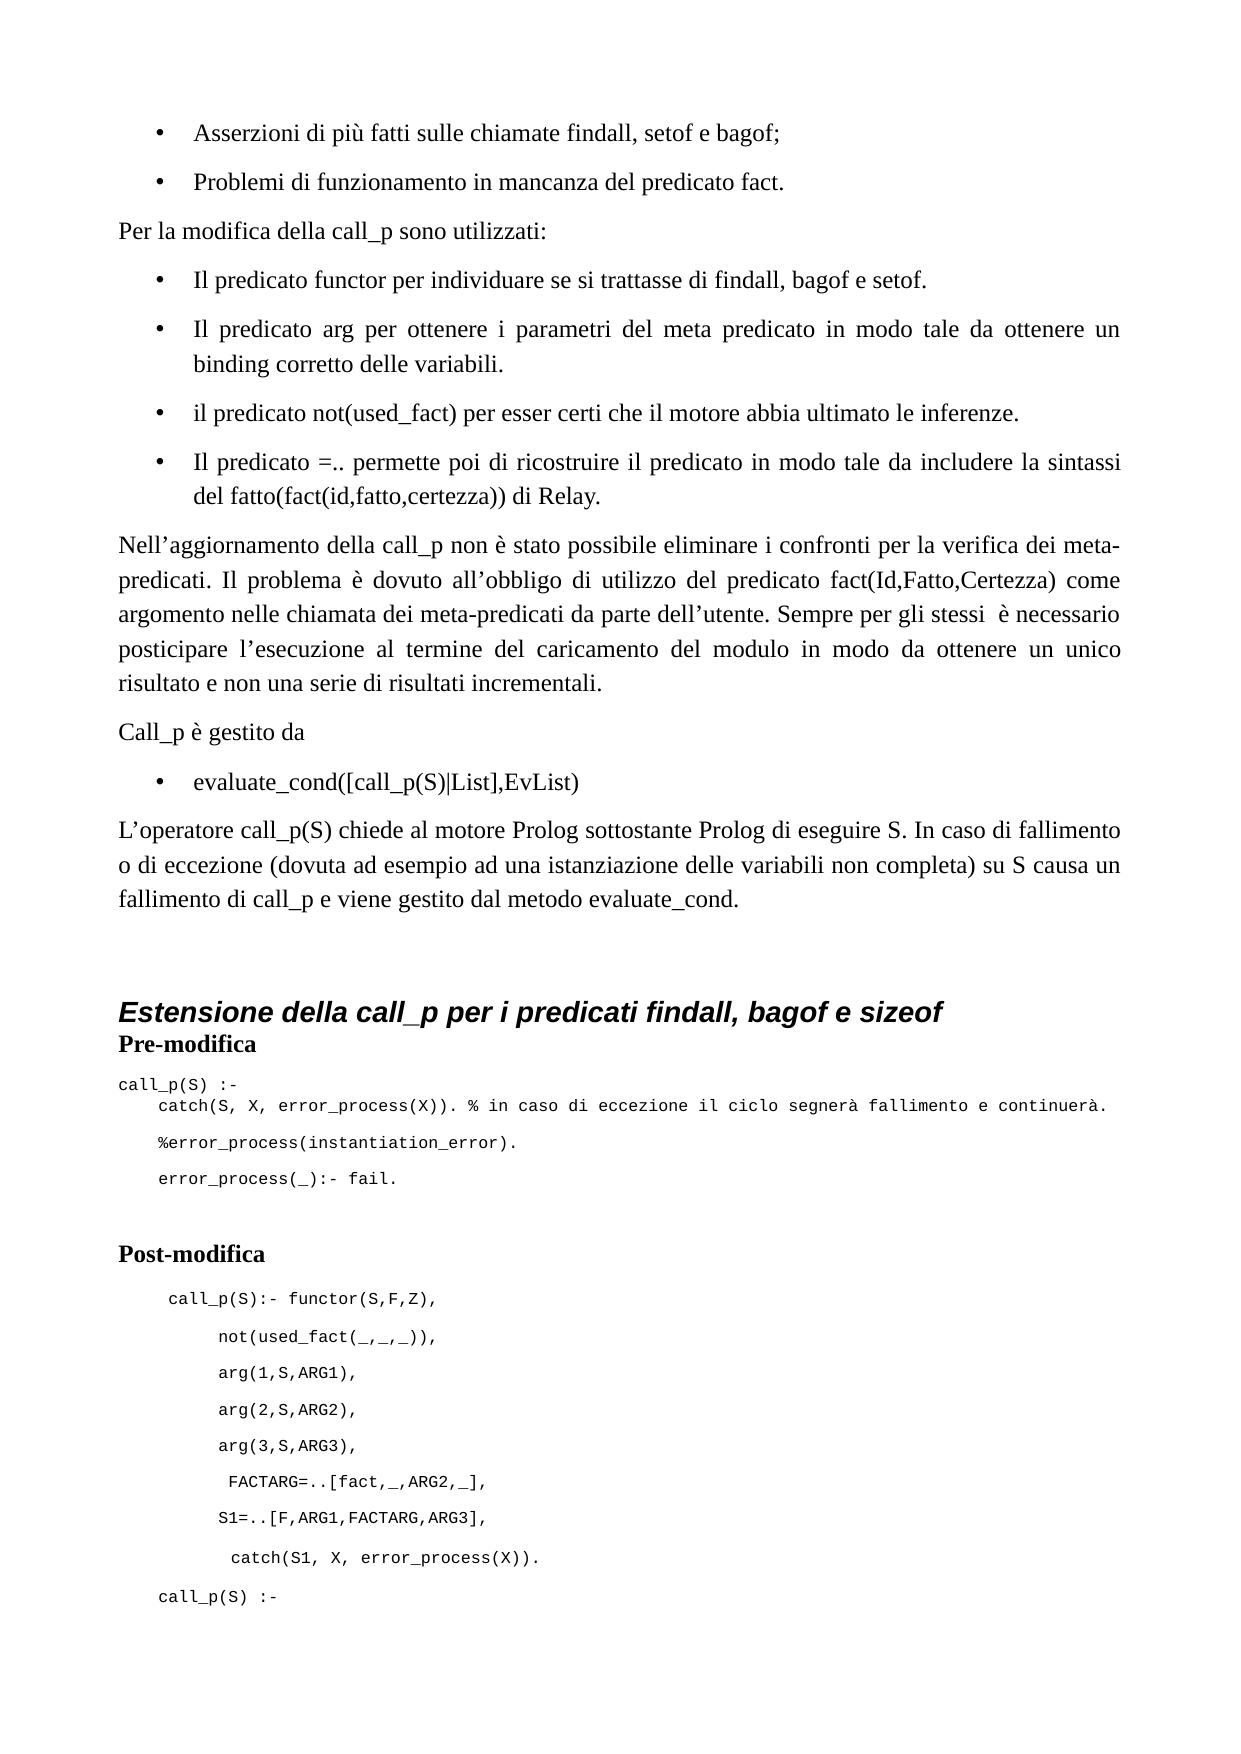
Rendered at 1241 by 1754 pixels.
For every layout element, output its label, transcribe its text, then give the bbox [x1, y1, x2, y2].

list Problemi di funzionamento in mancanza del predicato fact. [156, 167, 1122, 196]
text call_p(S) :- [118, 1076, 1122, 1095]
text arg(2,S,ARG2), [118, 1401, 1122, 1420]
text L’operatore call_p(S) chiede al motore Prolog sottostante Prolog di eseguire S. In caso di fallimento o di eccezione (dovuta ad esempio ad una istanziazione delle variabili non completa) su S causa un fallimento di call_p e viene gestito dal metodo evaluate_cond. [118, 816, 1122, 913]
list Il predicato arg per ottenere i parametri del meta predicato in modo tale da ottenere un binding corretto delle variabili. [156, 314, 1122, 378]
text not(used_fact(_,_,_)), [118, 1329, 1122, 1348]
list Il predicato functor per individuare se si trattasse di findall, bagof e setof. [156, 265, 1122, 294]
text S1=..[F,ARG1,FACTARG,ARG3], [118, 1510, 1122, 1529]
text Call_p è gestito da [118, 717, 1122, 746]
text call_p(S) :- [118, 1588, 1122, 1607]
text arg(3,S,ARG3), [118, 1438, 1122, 1456]
text catch(S1, X, error_process(X)). [118, 1546, 1122, 1570]
text FACTARG=..[fact,_,ARG2,_], [118, 1474, 1122, 1493]
text error_process(_):- fail. [118, 1171, 1122, 1189]
list Il predicato =.. permette poi di ricostruire il predicato in modo tale da includere la sintassi del fatto(fact(id,fatto,certezza)) di Relay. [156, 447, 1122, 510]
list il predicato not(used_fact) per esser certi che il motore abbia ultimato le inferenze. [156, 398, 1122, 427]
list Asserzioni di più fatti sulle chiamate findall, setof e bagof; [156, 118, 1122, 147]
text Nell’aggiornamento della call_p non è stato possibile eliminare i confronti per la verifica dei meta-predicati. Il problema è dovuto all’obbligo di utilizzo del predicato fact(Id,Fatto,Certezza) come argomento nelle chiamata dei meta-predicati da parte dell’utente. Sempre per gli stessi è necessario posticipare l’esecuzione al termine del caricamento del modulo in modo da ottenere un unico risultato e non una serie di risultati incrementali. [118, 531, 1122, 697]
text %error_process(instantiation_error). [118, 1134, 1122, 1153]
text call_p(S):- functor(S,F,Z), [118, 1287, 1122, 1311]
list evaluate_cond([call_p(S)|List],EvList) [156, 767, 1122, 795]
text arg(1,S,ARG1), [118, 1365, 1122, 1384]
text catch(S, X, error_process(X)). % in caso di eccezione il ciclo segnerà fallimento e continuerà. [118, 1098, 1122, 1117]
subtitle Estensione della call_p per i predicati findall, bagof e sizeof [118, 995, 1122, 1029]
text Per la modifica della call_p sono utilizzati: [118, 216, 1122, 245]
text Post-modifica [118, 1239, 1122, 1268]
text Pre-modifica [118, 1029, 1122, 1057]
